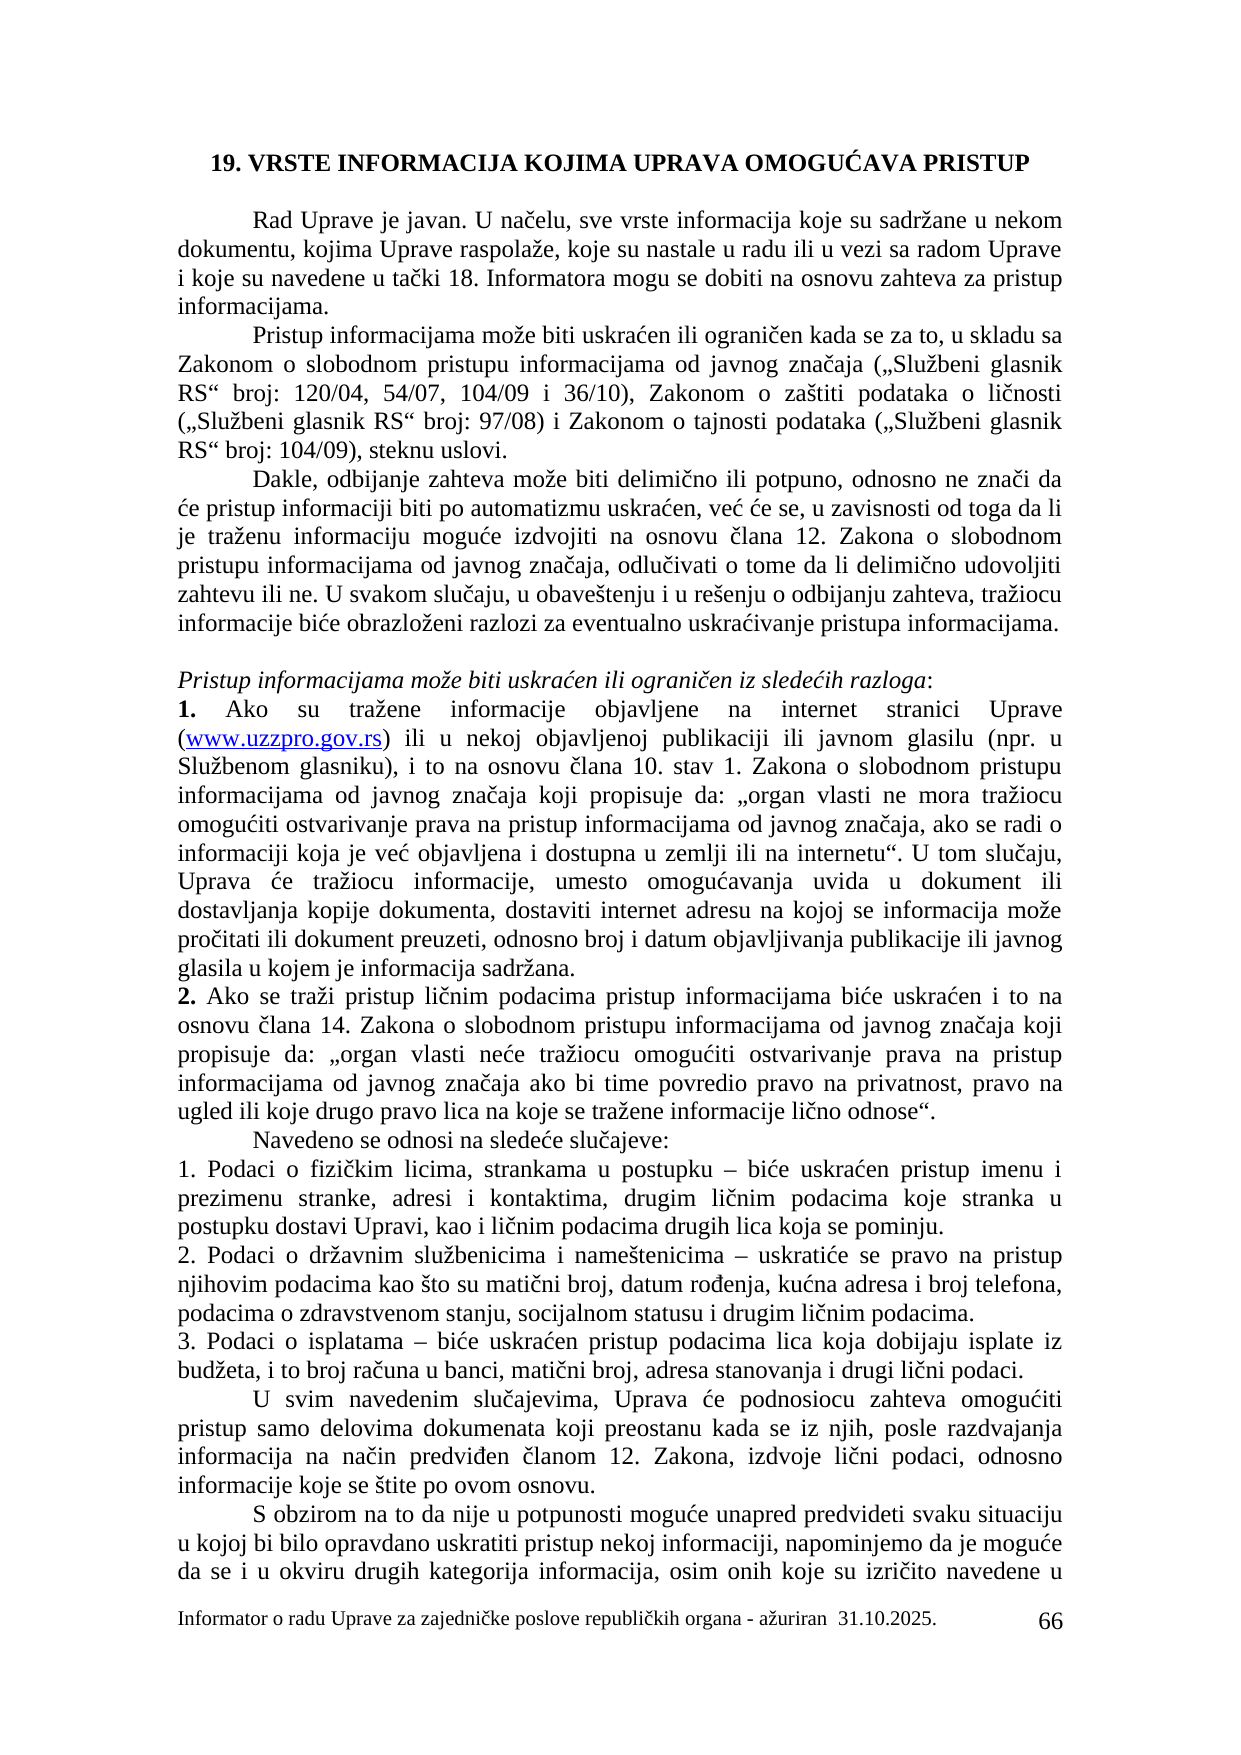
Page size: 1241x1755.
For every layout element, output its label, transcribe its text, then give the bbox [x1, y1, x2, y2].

text Navedeno se odnosi na sledeće slučajeve: [177, 1125, 1063, 1154]
text 1. Podaci o fizičkim licima, strankama u postupku – biće uskraćen pristup imenu i prezimenu stranke, adresi i kontaktima, drugim ličnim podacima koje stranka u postupku dostavi Upravi, kao i ličnim podacima drugih lica koja se pominju. [177, 1154, 1063, 1240]
text 2. Podaci o državnim službenicima i nameštenicima – uskratiće se pravo na pristup njihovim podacima kao što su matični broj, datum rođenja, kućna adresa i broj telefona, podacima o zdravstvenom stanju, socijalnom statusu i drugim ličnim podacima. [177, 1240, 1063, 1326]
text 3. Podaci o isplatama – biće uskraćen pristup podacima lica koja dobijaju isplate iz budžeta, i to broj računa u banci, matični broj, adresa stanovanja i drugi lični podaci. [177, 1326, 1063, 1384]
text Dakle, odbijanje zahteva može biti delimično ili potpuno, odnosno ne znači da će pristup informaciji biti po automatizmu uskraćen, već će se, u zavisnosti od toga da li je traženu informaciju moguće izdvojiti na osnovu člana 12. Zakona o slobodnom pristupu informacijama od javnog značaja, odlučivati o tome da li delimično udovolјiti zahtevu ili ne. U svakom slučaju, u obaveštenju i u rešenju o odbijanju zahteva, tražiocu informacije biće obrazloženi razlozi za eventualno uskraćivanje pristupa informacijama. [177, 464, 1063, 636]
subtitle 19. VRSTE INFORMACIJA KOJIMA UPRAVA OMOGUĆAVA PRISTUP [177, 148, 1063, 176]
text S obzirom na to da nije u potpunosti moguće unapred predvideti svaku situaciju u kojoj bi bilo opravdano uskratiti pristup nekoj informaciji, napominjemo da je moguće da se i u okviru drugih kategorija informacija, osim onih koje su izričito navedene u [177, 1499, 1063, 1585]
text U svim navedenim slučajevima, Uprava će podnosiocu zahteva omogućiti pristup samo delovima dokumenata koji preostanu kada se iz njih, posle razdvajanja informacija na način predviđen članom 12. Zakona, izdvoje lični podaci, odnosno informacije koje se štite po ovom osnovu. [177, 1384, 1063, 1499]
text 1. Ako su tražene informacije objavlјene na internet stranici Uprave (www.uzzpro.gov.rs) ili u nekoj objavlјenoj publikaciji ili javnom glasilu (npr. u Službenom glasniku), i to na osnovu člana 10. stav 1. Zakona o slobodnom pristupu informacijama od javnog značaja koji propisuje da: „organ vlasti ne mora tražiocu omogućiti ostvarivanje prava na pristup informacijama od javnog značaja, ako se radi o informaciji koja je već objavlјena i dostupna u zemlјi ili na internetu“. U tom slučaju, Uprava će tražiocu informacije, umesto omogućavanja uvida u dokument ili dostavlјanja kopije dokumenta, dostaviti internet adresu na kojoj se informacija može pročitati ili dokument preuzeti, odnosno broj i datum objavlјivanja publikacije ili javnog glasila u kojem je informacija sadržana. [177, 694, 1063, 981]
text Rad Uprave je javan. U načelu, sve vrste informacija koje su sadržane u nekom dokumentu, kojima Uprave raspolaže, koje su nastale u radu ili u vezi sa radom Uprave i koje su navedene u tački 18. Informatora mogu se dobiti na osnovu zahteva za pristup informacijama. [177, 205, 1063, 320]
text Pristup informacijama može biti uskraćen ili ograničen kada se za to, u skladu sa Zakonom o slobodnom pristupu informacijama od javnog značaja („Službeni glasnik RS“ broj: 120/04, 54/07, 104/09 i 36/10), Zakonom o zaštiti podataka o ličnosti („Službeni glasnik RS“ broj: 97/08) i Zakonom o tajnosti podataka („Službeni glasnik RS“ broj: 104/09), steknu uslovi. [177, 320, 1063, 464]
text 2. Ako se traži pristup ličnim podacima pristup informacijama biće uskraćen i to na osnovu člana 14. Zakona o slobodnom pristupu informacijama od javnog značaja koji propisuje da: „organ vlasti neće tražiocu omogućiti ostvarivanje prava na pristup informacijama od javnog značaja ako bi time povredio pravo na privatnost, pravo na ugled ili koje drugo pravo lica na koje se tražene informacije lično odnose“. [177, 981, 1063, 1125]
text Pristup informacijama može biti uskraćen ili ograničen iz sledećih razloga: [177, 665, 1063, 694]
